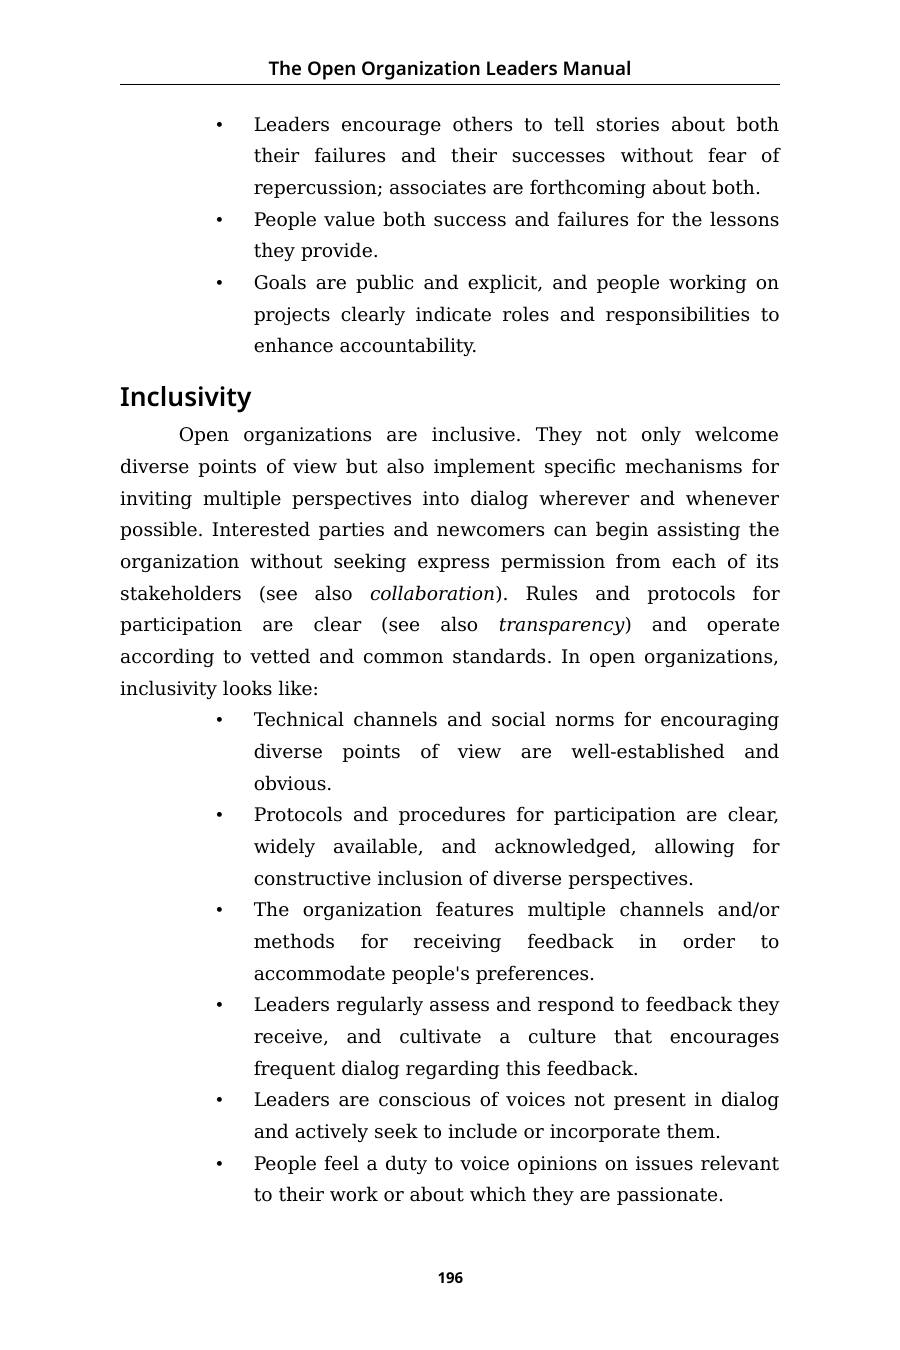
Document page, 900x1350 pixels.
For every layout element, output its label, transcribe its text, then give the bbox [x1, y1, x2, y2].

list Leaders regularly assess and respond to feedback they receive, and cultivate a culture that encourages frequent dialog regarding this feedback. [216, 994, 780, 1080]
list Leaders encourage others to tell stories about both their failures and their successes without fear of repercussion; associates are forthcoming about both. [216, 114, 780, 199]
list Technical channels and social norms for encouraging diverse points of view are well-established and obvious. [216, 709, 780, 795]
text Open organizations are inclusive. They not only welcome diverse points of view but also implement specific mechanisms for inviting multiple perspectives into dialog wherever and whenever possible. Interested parties and newcomers can begin assisting the organization without seeking express permission from each of its stakeholders (see also collaboration). Rules and protocols for participation are clear (see also transparency) and operate according to vetted and common standards. In open organizations, inclusivity looks like: [120, 424, 780, 700]
list The organization features multiple channels and/or methods for receiving feedback in order to accommodate people's preferences. [216, 899, 780, 985]
list Goals are public and explicit, and people working on projects clearly indicate roles and responsibilities to enhance accountability. [216, 272, 780, 357]
list Protocols and procedures for participation are clear, widely available, and acknowledged, allowing for constructive inclusion of diverse perspectives. [216, 804, 780, 890]
list People value both success and failures for the lessons they provide. [216, 209, 780, 262]
subtitle Inclusivity [120, 382, 780, 412]
list Leaders are conscious of voices not present in dialog and actively seek to include or incorporate them. [216, 1089, 780, 1143]
list People feel a duty to voice opinions on issues relevant to their work or about which they are passionate. [216, 1153, 780, 1206]
